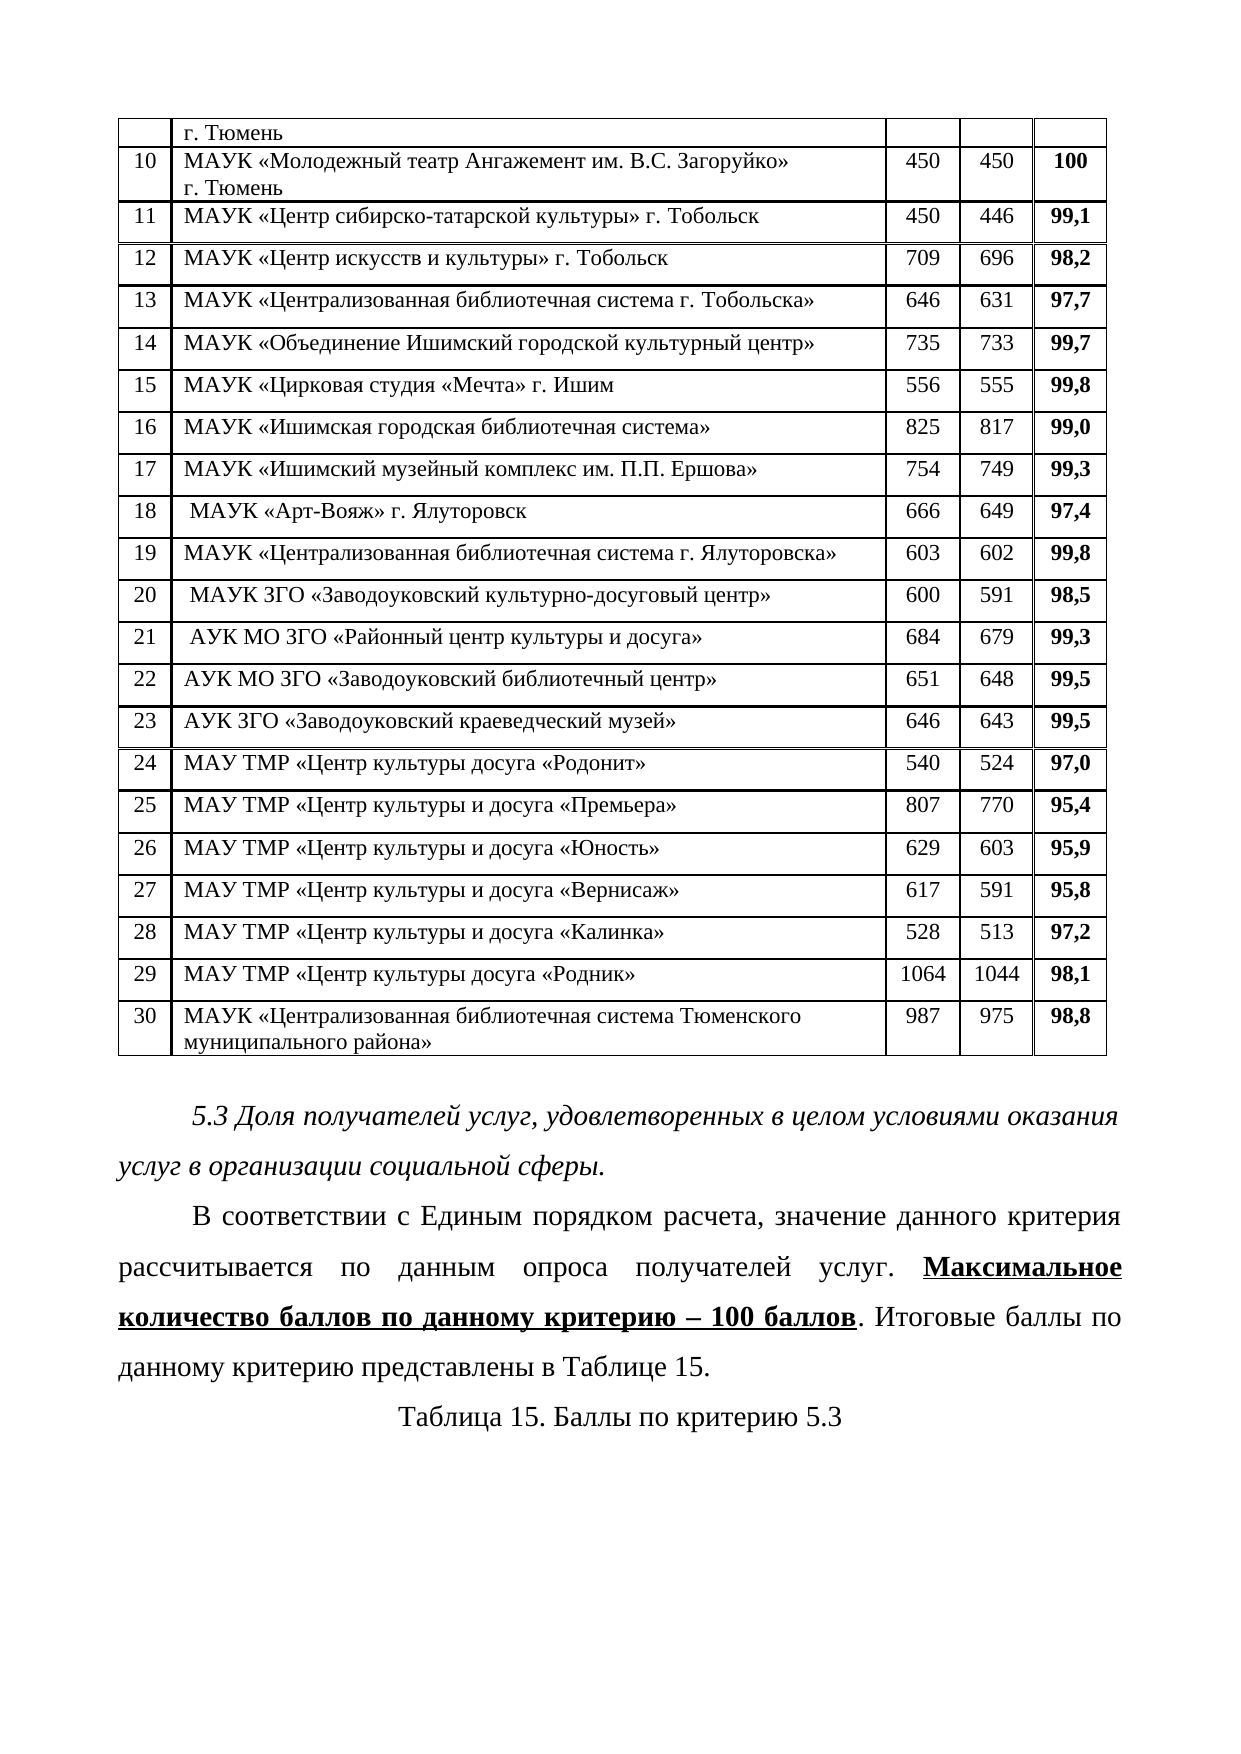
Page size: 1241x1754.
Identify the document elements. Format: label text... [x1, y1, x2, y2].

table_cell 825 [887, 413, 959, 453]
table_cell 28 [119, 918, 170, 958]
table_cell 20 [119, 581, 170, 621]
table_cell 450 [887, 148, 959, 200]
table_cell 649 [961, 497, 1032, 537]
table_cell 631 [961, 287, 1032, 327]
table_cell МАУ ТМР «Центр культуры досуга «Родник» [173, 960, 885, 1000]
table_cell 97,2 [1035, 918, 1106, 958]
table_cell 95,9 [1035, 834, 1106, 874]
table_cell 99,3 [1035, 623, 1106, 663]
table_cell 807 [887, 792, 959, 832]
table_cell 735 [887, 329, 959, 369]
table_cell 600 [887, 581, 959, 621]
table_cell 646 [887, 708, 959, 747]
table_cell 98,5 [1035, 581, 1106, 621]
table_cell 27 [119, 876, 170, 916]
table_cell 556 [887, 371, 959, 411]
table_cell 1064 [887, 960, 959, 1000]
table_cell 11 [119, 203, 170, 242]
table_cell 643 [961, 708, 1032, 747]
table_cell 555 [961, 371, 1032, 411]
table_cell 99,5 [1035, 708, 1106, 747]
table_cell 709 [887, 245, 959, 284]
table_cell 99,1 [1035, 203, 1106, 242]
table_cell 98,2 [1035, 245, 1106, 284]
table_cell 98,8 [1035, 1002, 1106, 1055]
table_cell АУК МО ЗГО «Заводоуковский библиотечный центр» [173, 665, 885, 705]
table_cell 99,8 [1035, 539, 1106, 579]
table_cell 97,0 [1035, 750, 1106, 789]
table_cell МАУК «Ишимский музейный комплекс им. П.П. Ершова» [173, 455, 885, 495]
table_cell 99,5 [1035, 665, 1106, 705]
table_cell г. Тюмень [173, 119, 885, 146]
table_cell 99,7 [1035, 329, 1106, 369]
table_cell 97,7 [1035, 287, 1106, 327]
table_cell 524 [961, 750, 1032, 789]
table_cell 99,3 [1035, 455, 1106, 495]
table_cell 13 [119, 287, 170, 327]
table_cell МАУК «Ишимская городская библиотечная система» [173, 413, 885, 453]
table_cell 617 [887, 876, 959, 916]
table_cell 684 [887, 623, 959, 663]
table_cell 26 [119, 834, 170, 874]
table_cell 14 [119, 329, 170, 369]
table_cell 12 [119, 245, 170, 284]
table_cell 19 [119, 539, 170, 579]
table_cell 18 [119, 497, 170, 537]
table_cell АУК МО ЗГО «Районный центр культуры и досуга» [173, 623, 885, 663]
table_cell 1044 [961, 960, 1032, 1000]
table_cell 24 [119, 750, 170, 789]
table_cell [961, 119, 1032, 146]
table_cell МАУ ТМР «Центр культуры и досуга «Премьера» [173, 792, 885, 832]
table_cell 99,8 [1035, 371, 1106, 411]
table_cell 446 [961, 203, 1032, 242]
table_cell 770 [961, 792, 1032, 832]
table_cell 754 [887, 455, 959, 495]
table_cell МАУК «Центр искусств и культуры» г. Тобольск [173, 245, 885, 284]
table_cell 987 [887, 1002, 959, 1055]
table_cell [887, 119, 959, 146]
table_cell 603 [961, 834, 1032, 874]
table_cell 450 [961, 148, 1032, 200]
table_cell МАУК «Объединение Ишимский городской культурный центр» [173, 329, 885, 369]
table_cell 696 [961, 245, 1032, 284]
table_cell 648 [961, 665, 1032, 705]
table_cell 651 [887, 665, 959, 705]
table_cell 23 [119, 708, 170, 747]
table_cell 749 [961, 455, 1032, 495]
table_cell МАУ ТМР «Центр культуры досуга «Родонит» [173, 750, 885, 789]
table_cell 528 [887, 918, 959, 958]
table_cell МАУ ТМР «Центр культуры и досуга «Юность» [173, 834, 885, 874]
table_cell 629 [887, 834, 959, 874]
table_cell 10 [119, 148, 170, 200]
table_cell [119, 119, 170, 146]
table_cell 21 [119, 623, 170, 663]
table_cell 975 [961, 1002, 1032, 1055]
table_cell МАУК «Молодежный театр Ангажемент им. В.С. Загоруйко» г. Тюмень [173, 148, 885, 200]
table_cell 95,8 [1035, 876, 1106, 916]
table_cell 22 [119, 665, 170, 705]
table_cell 25 [119, 792, 170, 832]
table_cell 603 [887, 539, 959, 579]
table_cell МАУ ТМР «Центр культуры и досуга «Калинка» [173, 918, 885, 958]
table_cell 98,1 [1035, 960, 1106, 1000]
table_cell 646 [887, 287, 959, 327]
table_cell 30 [119, 1002, 170, 1055]
table_cell 29 [119, 960, 170, 1000]
table_cell 591 [961, 581, 1032, 621]
table_cell 540 [887, 750, 959, 789]
table_cell 733 [961, 329, 1032, 369]
text В соответствии с Единым порядком расчета, значение данного критерия рассчитывается по данным опроса получателей услуг. Максимальное количество баллов по данному критерию – 100 баллов. Итоговые баллы по данному критерию представлены в Таблице 15. [118, 1198, 1122, 1383]
table_cell 97,4 [1035, 497, 1106, 537]
table_cell 99,0 [1035, 413, 1106, 453]
table_cell 100 [1035, 148, 1106, 200]
table_cell 591 [961, 876, 1032, 916]
table_cell 817 [961, 413, 1032, 453]
table_cell МАУК «Централизованная библиотечная система г. Ялуторовска» [173, 539, 885, 579]
table_cell МАУК «Централизованная библиотечная система Тюменского муниципального района» [173, 1002, 885, 1055]
table_cell [1035, 119, 1106, 146]
table_cell МАУК «Централизованная библиотечная система г. Тобольска» [173, 287, 885, 327]
text 5.3 Доля получателей услуг, удовлетворенных в целом условиями оказания услуг в организации социальной сферы. [118, 1098, 1122, 1182]
table_cell МАУК «Центр сибирско-татарской культуры» г. Тобольск [173, 203, 885, 242]
table_cell МАУ ТМР «Центр культуры и досуга «Вернисаж» [173, 876, 885, 916]
table_cell 16 [119, 413, 170, 453]
table_cell 95,4 [1035, 792, 1106, 832]
table_cell 450 [887, 203, 959, 242]
text Таблица 15. Баллы по критерию 5.3 [118, 1399, 1122, 1433]
table_cell 17 [119, 455, 170, 495]
table_cell 513 [961, 918, 1032, 958]
table_cell 602 [961, 539, 1032, 579]
table_cell МАУК «Цирковая студия «Мечта» г. Ишим [173, 371, 885, 411]
table_cell МАУК «Арт-Вояж» г. Ялуторовск [173, 497, 885, 537]
table_cell 679 [961, 623, 1032, 663]
table_cell МАУК ЗГО «Заводоуковский культурно-досуговый центр» [173, 581, 885, 621]
table_cell 666 [887, 497, 959, 537]
table_cell АУК ЗГО «Заводоуковский краеведческий музей» [173, 708, 885, 747]
table_cell 15 [119, 371, 170, 411]
